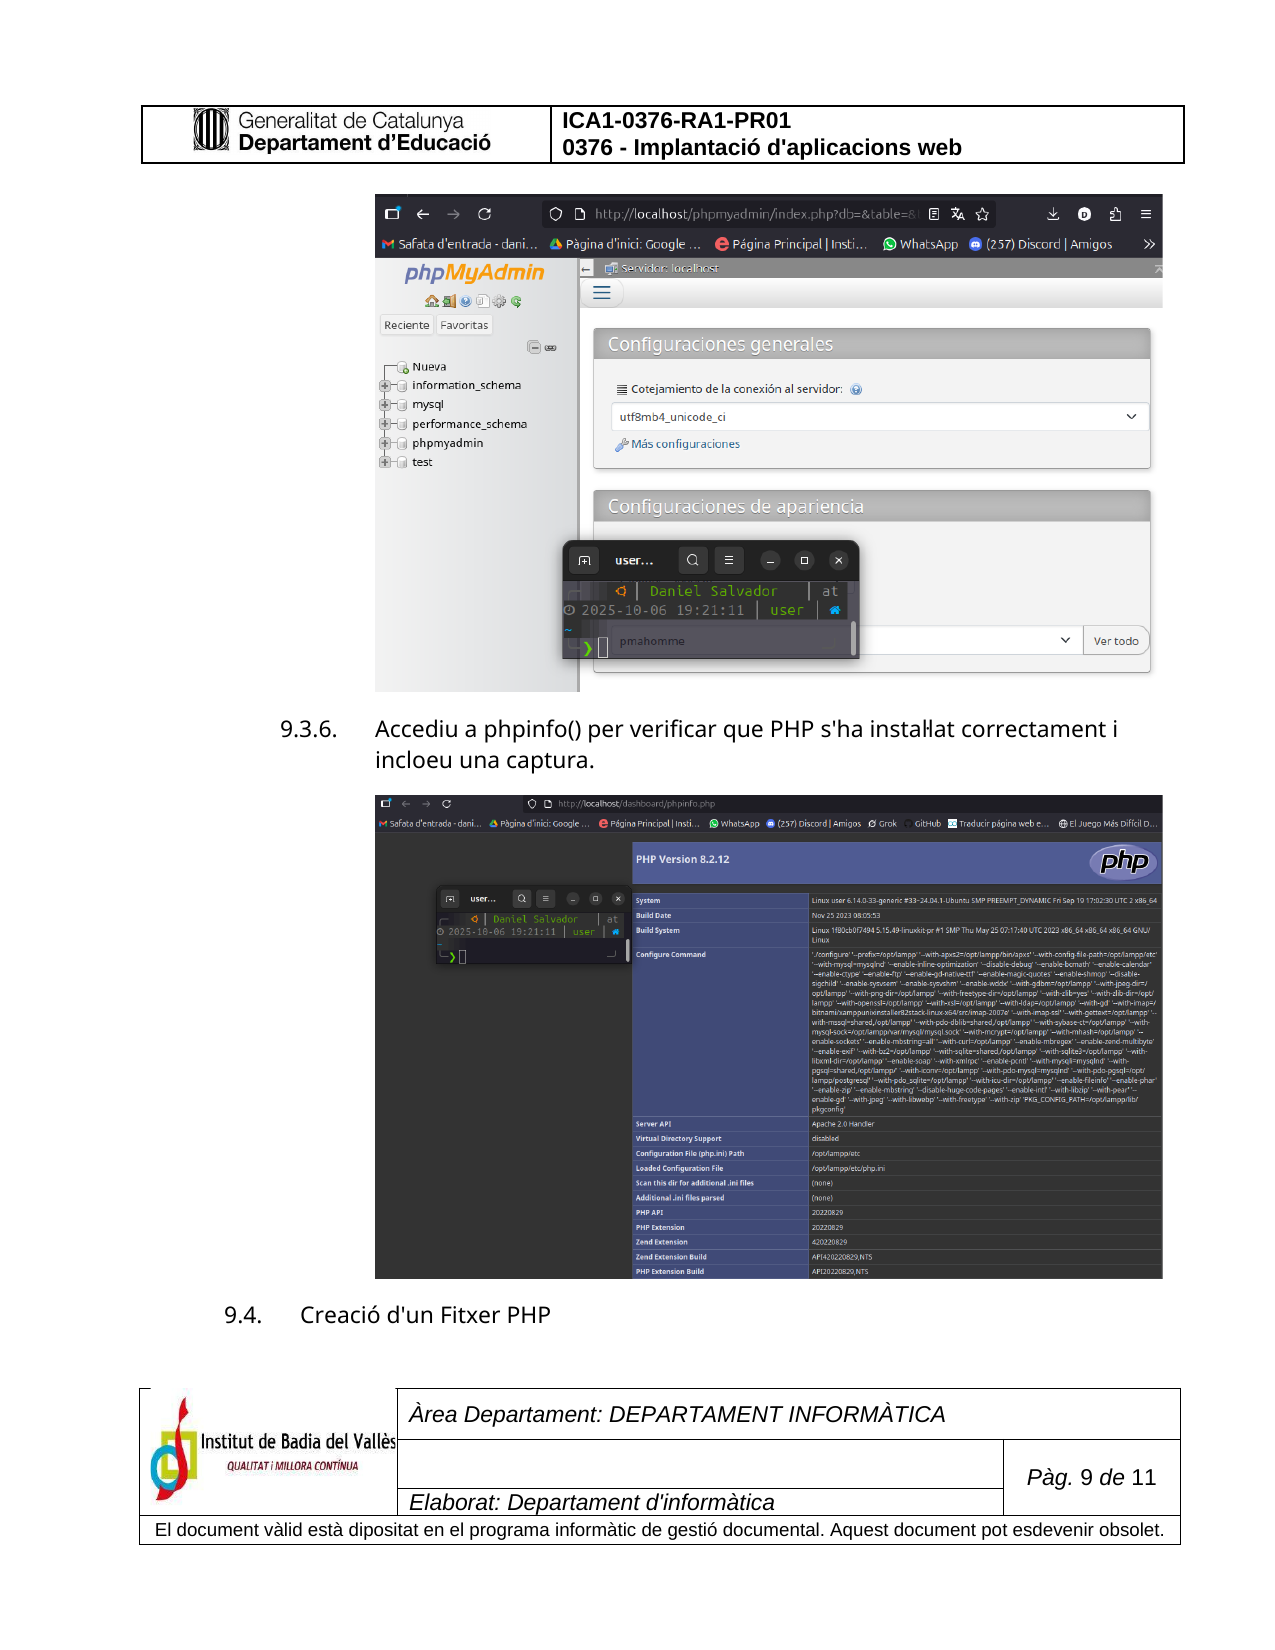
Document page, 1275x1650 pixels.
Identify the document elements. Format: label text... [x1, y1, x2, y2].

picture [193, 107, 491, 155]
picture [150, 1388, 396, 1510]
picture [375, 795, 1163, 1279]
picture [375, 194, 1163, 692]
list Accediu a phpinfo() per verificar que PHP s'ha instal·lat correctament i incloeu una captura. [337, 712, 1125, 775]
list Creació d'un Fitxer PHP [262, 1299, 1125, 1330]
